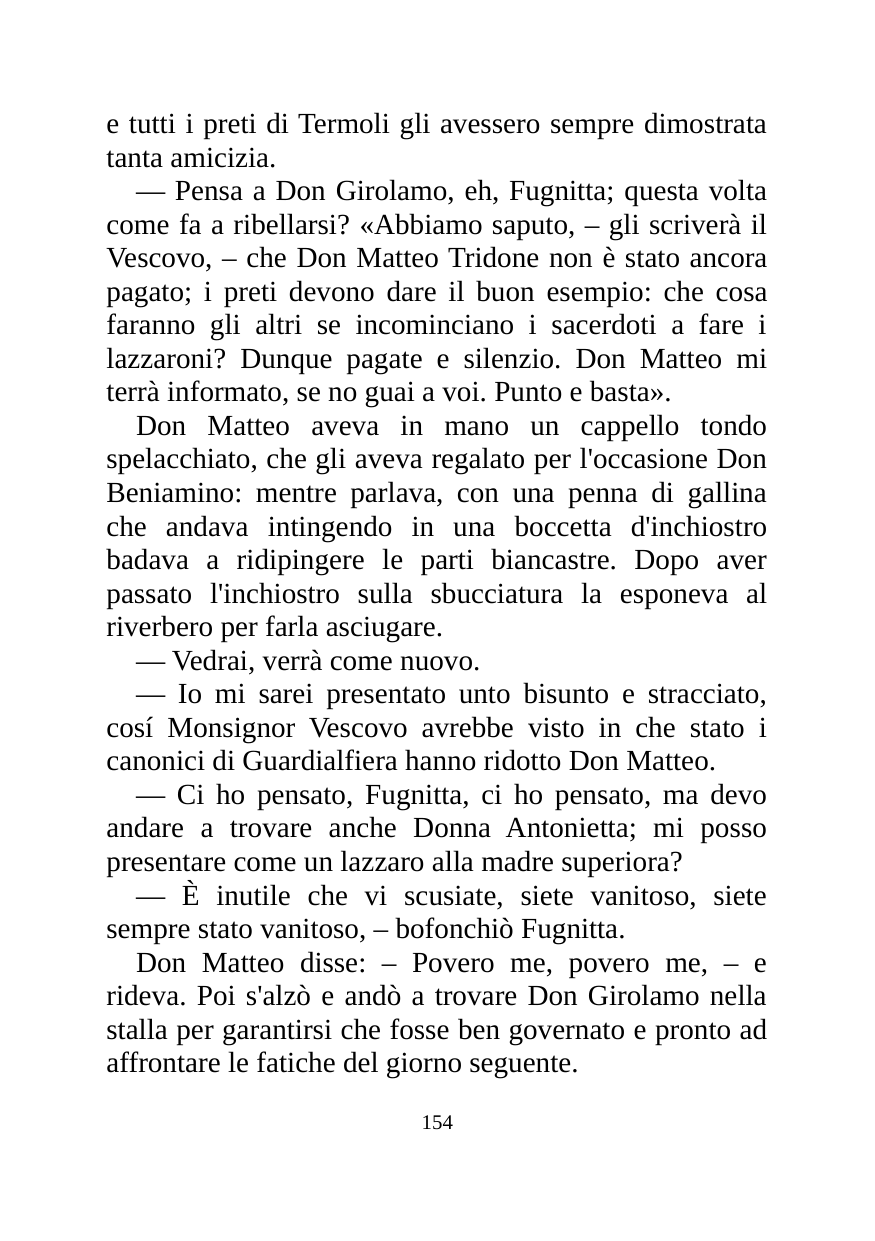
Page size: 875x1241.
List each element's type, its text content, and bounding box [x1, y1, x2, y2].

text — È inutile che vi scusiate, siete vanitoso, siete sempre stato vanitoso, – bofonchiò Fugnitta. [106, 878, 768, 945]
text — Ci ho pensato, Fugnitta, ci ho pensato, ma devo andare a trovare anche Donna Antonietta; mi posso presentare come un lazzaro alla madre superiora? [106, 777, 768, 878]
text Don Matteo aveva in mano un cappello tondo spelacchiato, che gli aveva regalato per l'occasione Don Beniamino: mentre parlava, con una penna di gallina che andava intingendo in una boccetta d'inchiostro badava a ridipingere le parti biancastre. Dopo aver passato l'inchiostro sulla sbucciatura la esponeva al riverbero per farla asciugare. [106, 408, 768, 643]
text — Pensa a Don Girolamo, eh, Fugnitta; questa volta come fa a ribellarsi? «Abbiamo saputo, – gli scriverà il Vescovo, – che Don Matteo Tridone non è stato ancora pagato; i preti devono dare il buon esempio: che cosa faranno gli altri se incominciano i sacerdoti a fare i lazzaroni? Dunque pagate e silenzio. Don Matteo mi terrà informato, se no guai a voi. Punto e basta». [106, 173, 768, 408]
text — Io mi sarei presentato unto bisunto e stracciato, cosí Monsignor Vescovo avrebbe visto in che stato i canonici di Guardialfiera hanno ridotto Don Matteo. [106, 676, 768, 777]
text e tutti i preti di Termoli gli avessero sempre dimostrata tanta amicizia. [106, 106, 768, 173]
text — Vedrai, verrà come nuovo. [106, 643, 768, 676]
text Don Matteo disse: – Povero me, povero me, – e rideva. Poi s'alzò e andò a trovare Don Girolamo nella stalla per garantirsi che fosse ben governato e pronto ad affrontare le fatiche del giorno seguente. [106, 945, 768, 1079]
